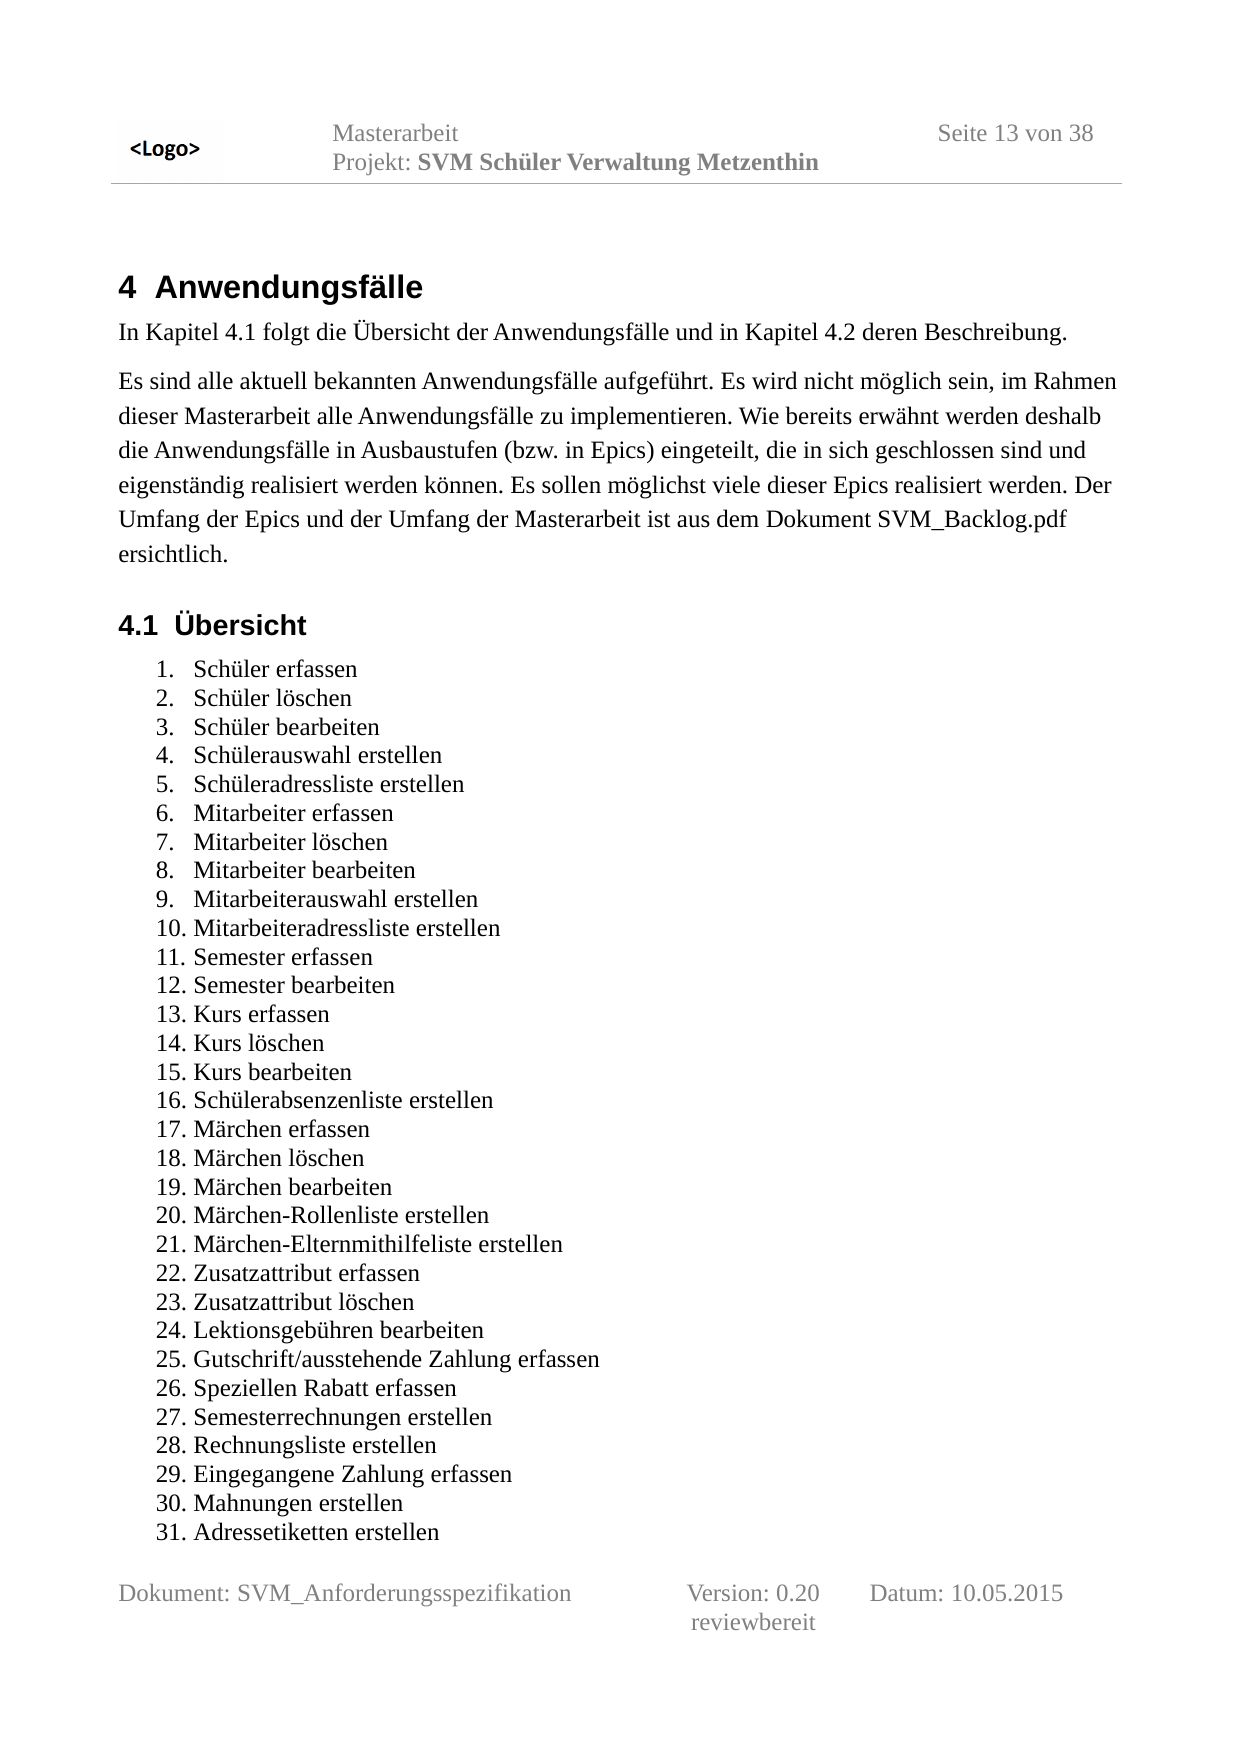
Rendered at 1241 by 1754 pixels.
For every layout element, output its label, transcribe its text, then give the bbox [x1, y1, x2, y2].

list Schülerabsenzenliste erstellen [156, 1086, 1122, 1114]
list Märchen-Rollenliste erstellen [156, 1201, 1122, 1229]
list Lektionsgebühren bearbeiten [156, 1316, 1122, 1344]
list Adressetiketten erstellen [156, 1517, 1122, 1546]
picture [118, 118, 224, 183]
list Mitarbeiter bearbeiten [156, 856, 1122, 884]
list Semesterrechnungen erstellen [156, 1402, 1122, 1431]
list Kurs löschen [156, 1028, 1122, 1057]
list Schüler erfassen [156, 654, 1122, 683]
list Kurs erfassen [156, 999, 1122, 1028]
text In Kapitel 4.1 folgt die Übersicht der Anwendungsfälle und in Kapitel 4.2 deren Beschreibung. [118, 317, 1122, 346]
list Kurs bearbeiten [156, 1057, 1122, 1086]
list Zusatzattribut erfassen [156, 1258, 1122, 1287]
list Mitarbeiteradressliste erstellen [156, 913, 1122, 942]
list Zusatzattribut löschen [156, 1287, 1122, 1316]
list Mitarbeiter löschen [156, 827, 1122, 856]
list Schüler bearbeiten [156, 712, 1122, 741]
list Mitarbeiter erfassen [156, 798, 1122, 827]
text Es sind alle aktuell bekannten Anwendungsfälle aufgeführt. Es wird nicht möglich sein, im Rahmen dieser Masterarbeit alle Anwendungsfälle zu implementieren. Wie bereits erwähnt werden deshalb die Anwendungsfälle in Ausbaustufen (bzw. in Epics) eingeteilt, die in sich geschlossen sind und eigenständig realisiert werden können. Es sollen möglichst viele dieser Epics realisiert werden. Der Umfang der Epics und der Umfang der Masterarbeit ist aus dem Dokument SVM_Backlog.pdf ersichtlich. [118, 366, 1122, 568]
list Mitarbeiterauswahl erstellen [156, 884, 1122, 913]
subtitle Anwendungsfälle [118, 267, 1122, 305]
list Semester bearbeiten [156, 971, 1122, 999]
list Schüler löschen [156, 683, 1122, 712]
list Rechnungsliste erstellen [156, 1431, 1122, 1459]
list Eingegangene Zahlung erfassen [156, 1459, 1122, 1488]
subtitle Übersicht [118, 609, 1122, 642]
list Schüleradressliste erstellen [156, 769, 1122, 798]
list Schülerauswahl erstellen [156, 741, 1122, 769]
list Märchen bearbeiten [156, 1172, 1122, 1201]
list Märchen-Elternmithilfeliste erstellen [156, 1229, 1122, 1258]
list Märchen löschen [156, 1143, 1122, 1172]
list Märchen erfassen [156, 1114, 1122, 1143]
list Semester erfassen [156, 942, 1122, 971]
list Speziellen Rabatt erfassen [156, 1373, 1122, 1402]
list Mahnungen erstellen [156, 1488, 1122, 1517]
list Gutschrift/ausstehende Zahlung erfassen [156, 1344, 1122, 1373]
